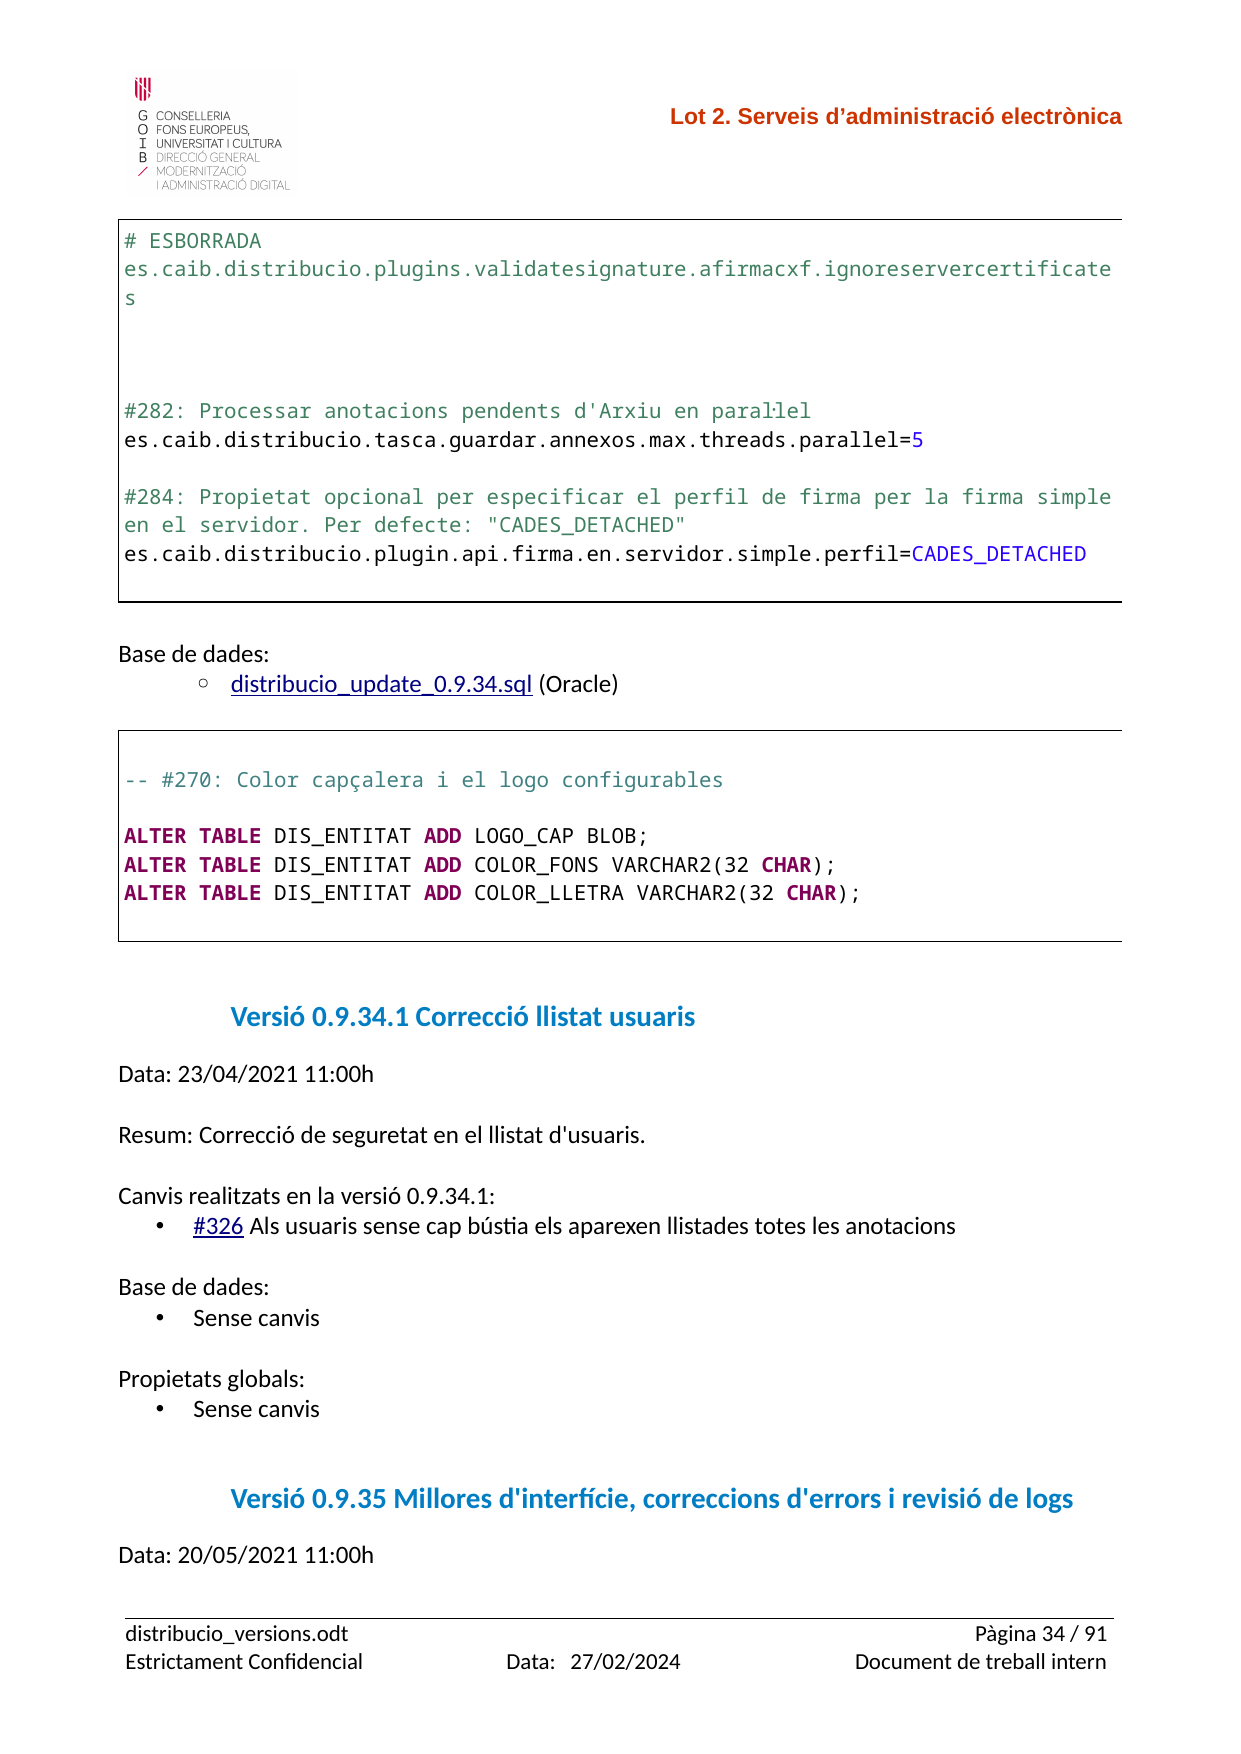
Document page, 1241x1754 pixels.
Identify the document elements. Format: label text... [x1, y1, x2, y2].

subtitle Versió 0.9.34.1 Correcció llistat usuaris [153, 998, 1122, 1034]
list Sense canvis [156, 1302, 1122, 1332]
text Data: 20/05/2021 11:00h [118, 1539, 1122, 1570]
list #326 Als usuaris sense cap bústia els aparexen llistades totes les anotacions [156, 1210, 1122, 1241]
picture [126, 70, 299, 197]
text Canvis realitzats en la versió 0.9.34.1: [118, 1180, 1122, 1210]
table_header -- #270: Color capçalera i el logo configurables ALTER TABLE DIS_ENTITAT ADD LOGO_CAP BLOB; ALTER TABLE DIS_ENTITAT ADD COLOR_FONS VARCHAR2(32 CHAR); ALTER TABLE DIS_ENTITAT ADD COLOR_LLETRA VARCHAR2(32 CHAR); [119, 731, 1122, 941]
text Data: 23/04/2021 11:00h [118, 1058, 1122, 1088]
text Base de dades: [118, 1271, 1122, 1302]
list Sense canvis [156, 1393, 1122, 1424]
text Resum: Correcció de seguretat en el llistat d'usuaris. [118, 1119, 1122, 1149]
subtitle Versió 0.9.35 Millores d'interfície, correccions d'errors i revisió de logs [153, 1480, 1122, 1516]
text Base de dades: [118, 638, 1122, 668]
table_header # ESBORRADA es.caib.distribucio.plugins.validatesignature.afirmacxf.ignoreservercertificates #282: Processar anotacions pendents d'Arxiu en paral·lel es.caib.distribucio.tasca.guardar.annexos.max.threads.parallel=5 #284: Propietat opcional per especificar el perfil de firma per la firma simple en el servidor. Per defecte: "CADES_DETACHED" es.caib.distribucio.plugin.api.firma.en.servidor.simple.perfil=CADES_DETACHED [119, 220, 1122, 601]
list distribucio_update_0.9.34.sql (Oracle) [193, 668, 1122, 699]
text Propietats globals: [118, 1363, 1122, 1393]
